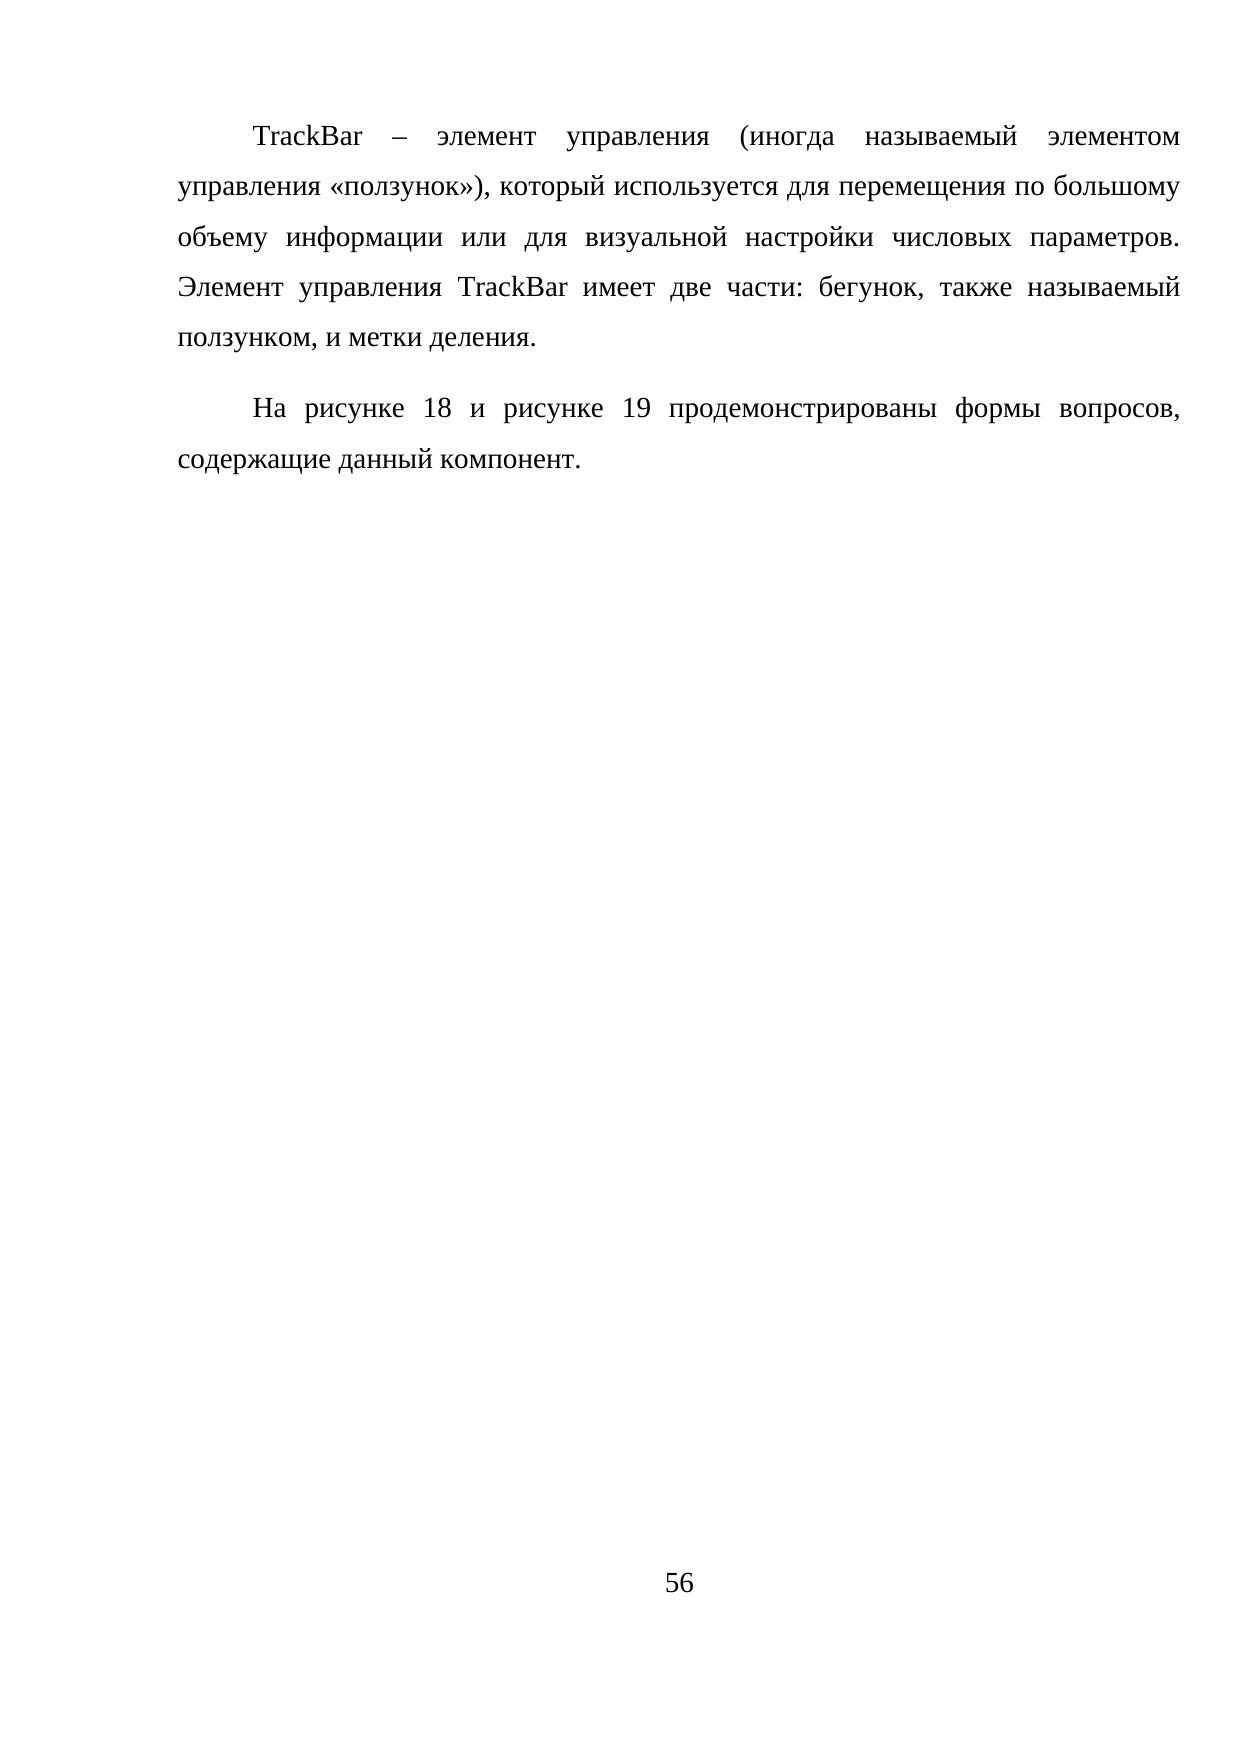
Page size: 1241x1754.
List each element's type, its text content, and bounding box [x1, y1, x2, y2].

text На рисунке 18 и рисунке 19 продемонстрированы формы вопросов, содержащие данный компонент. [177, 391, 1181, 474]
text TrackBar – элемент управления (иногда называемый элементом управления «ползунок»), который используется для перемещения по большому объему информации или для визуальной настройки числовых параметров. Элемент управления TrackBar имеет две части: бегунок, также называемый ползунком, и метки деления. [177, 118, 1181, 353]
